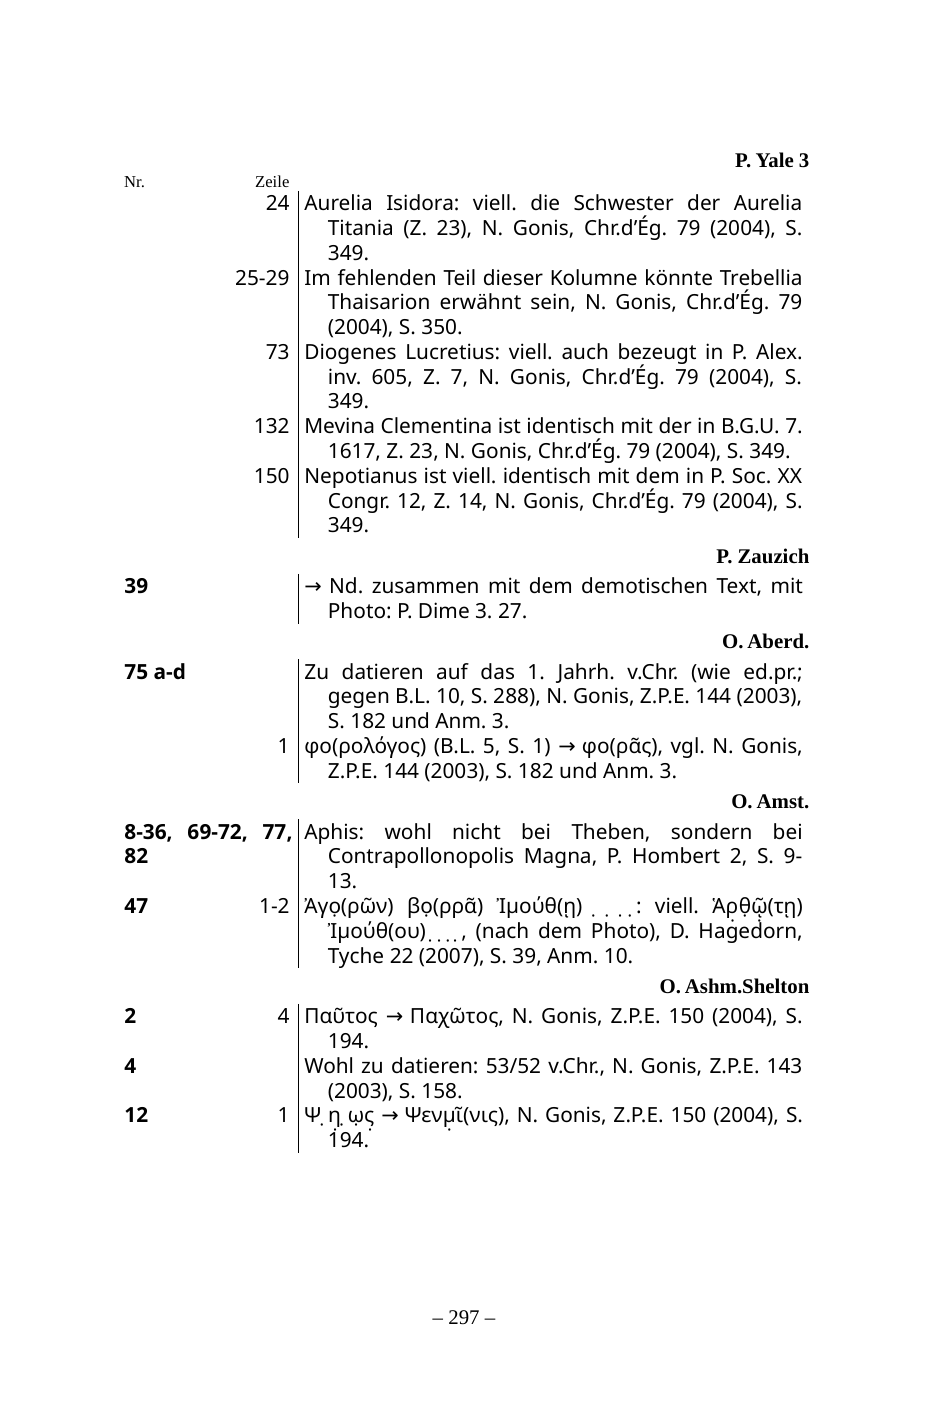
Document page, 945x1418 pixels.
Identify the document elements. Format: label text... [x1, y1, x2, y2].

table_cell Im fehlenden Teil dieser Kolumne könnte Trebellia Thaisarion erwähnt sein, N. Gonis, Chr.d’Ég. 79 (2004), S. 350. [299, 265, 809, 339]
table_cell 12 [118, 1103, 207, 1153]
table_header 2 [118, 1004, 207, 1053]
table_cell φο(ρολόγος) (B.L. 5, S. 1) → φο(ρᾶς), vgl. N. Gonis, Z.P.E. 144 (2003), S. 182 und Anm. 3. [299, 734, 809, 783]
table_cell [118, 265, 207, 339]
table_cell 47 [118, 894, 207, 968]
table_header 4 [207, 1004, 298, 1053]
subtitle O. Amst. [118, 789, 809, 813]
table_header → Nd. zusammen mit dem demotischen Text, mit Photo: P. Dime 3. 27. [299, 574, 809, 623]
subtitle O. Ashm.Shelton [118, 974, 809, 998]
table_cell Mevina Clementina ist identisch mit der in B.G.U. 7. 1617, Z. 23, N. Gonis, Chr.d’Ég. 79 (2004), S. 349. [299, 414, 809, 463]
table_header 39 [118, 574, 298, 623]
table_cell 132 [207, 414, 298, 463]
table_cell Nepotianus ist viell. identisch mit dem in P. Soc. XX Congr. 12, Z. 14, N. Gonis, Chr.d’Ég. 79 (2004), S. 349. [299, 464, 809, 538]
table_cell [118, 734, 207, 783]
table_cell [118, 340, 207, 414]
table_cell Ψ ̣η̣ ̣ω̣ς̣ → Ψενμ̣ῖ(νις), N. Gonis, Z.P.E. 150 (2004), S. 194. [299, 1103, 809, 1153]
table_cell 1 [207, 1103, 298, 1153]
table_cell 150 [207, 464, 298, 538]
table_header Παῦτος → Παχῶτος, N. Gonis, Z.P.E. 150 (2004), S. 194. [299, 1004, 809, 1053]
table_header Zu datieren auf das 1. Jahrh. v.Chr. (wie ed.pr.; gegen B.L. 10, S. 288), N. Gonis, Z.P.E. 144 (2003), S. 182 und Anm. 3. [299, 659, 809, 734]
table_header Aphis: wohl nicht bei Theben, sondern bei Contrapollonopolis Magna, P. Hombert 2, S. 9-13. [299, 819, 809, 894]
table_cell 24 [207, 191, 298, 265]
table_cell Wohl zu datieren: 53/52 v.Chr., N. Gonis, Z.P.E. 143 (2003), S. 158. [299, 1054, 809, 1103]
table_cell [118, 414, 207, 463]
table_header 75 a-d [118, 659, 298, 734]
table_cell 73 [207, 340, 298, 414]
subtitle P. Zauzich [118, 544, 809, 568]
table_cell Diogenes Lucretius: viell. auch bezeugt in P. Alex. inv. 605, Z. 7, N. Gonis, Chr.d’Ég. 79 (2004), S. 349. [299, 340, 809, 414]
table_cell Ἀγο̣(ρῶν) βο̣(ρρᾶ) Ἰμούθ(ῃ) ̣ ̣ ̣ ̣: viell. Ἁρ̣θ̣ῷ̣(τῃ) Ἰμούθ(ου) ̣ ̣ ̣ ̣, (nach dem Photo), D. Hagedorn, Tyche 22 (2007), S. 39, Anm. 10. [299, 894, 809, 968]
table_cell 4 [118, 1054, 298, 1103]
table_cell 1 [207, 734, 298, 783]
table_header 8-36, 69-72, 77, 82 [118, 819, 298, 894]
table_cell [118, 191, 207, 265]
table_cell [118, 464, 207, 538]
table_cell 1-2 [207, 894, 298, 968]
table_cell Aurelia Isidora: viell. die Schwester der Aurelia Titania (Z. 23), N. Gonis, Chr.d’Ég. 79 (2004), S. 349. [299, 191, 809, 265]
table_cell 25-29 [207, 265, 298, 339]
subtitle O. Aberd. [118, 629, 809, 653]
